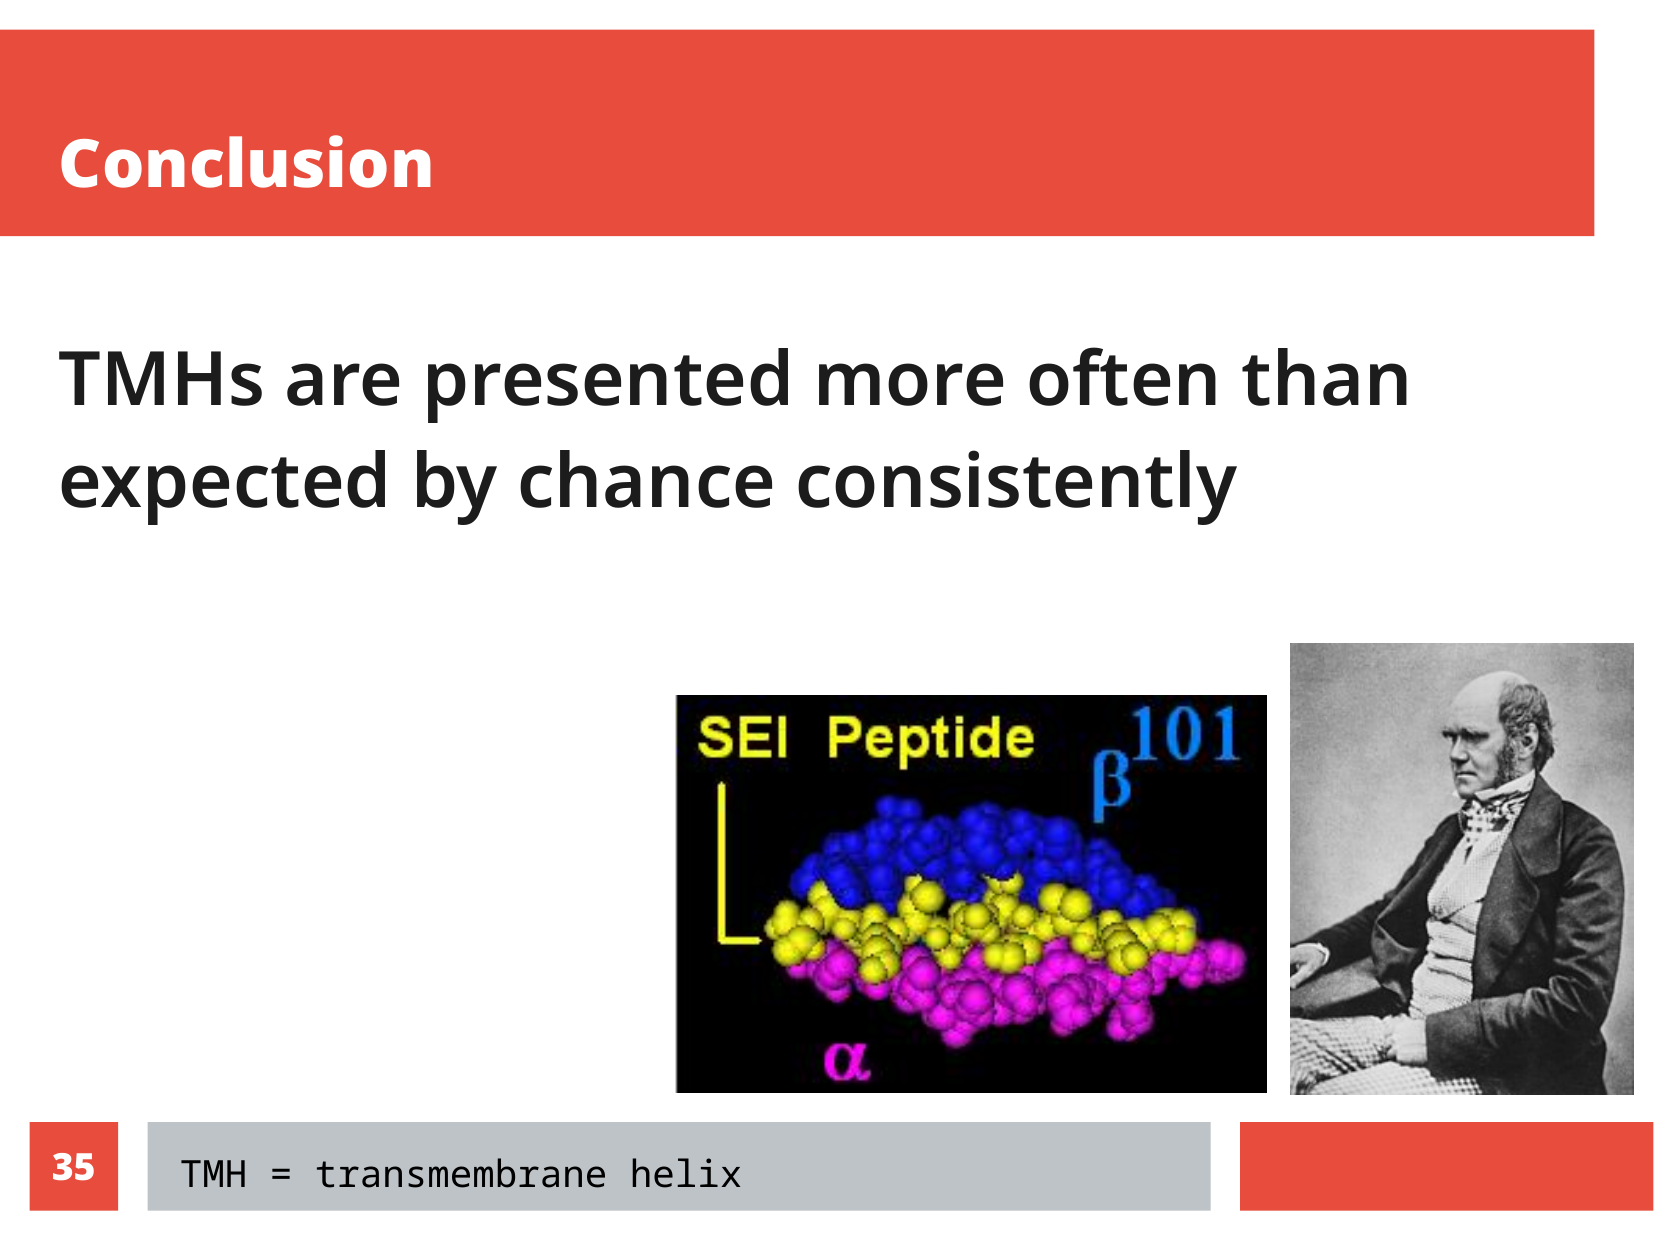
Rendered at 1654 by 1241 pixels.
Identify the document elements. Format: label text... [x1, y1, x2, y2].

picture [1290, 643, 1634, 1096]
title Conclusion [59, 59, 1595, 207]
picture [675, 695, 1267, 1093]
text_box TMH = transmembrane helix [165, 1140, 738, 1199]
list TMHs are presented more often than expected by chance consistently [59, 324, 1565, 1093]
